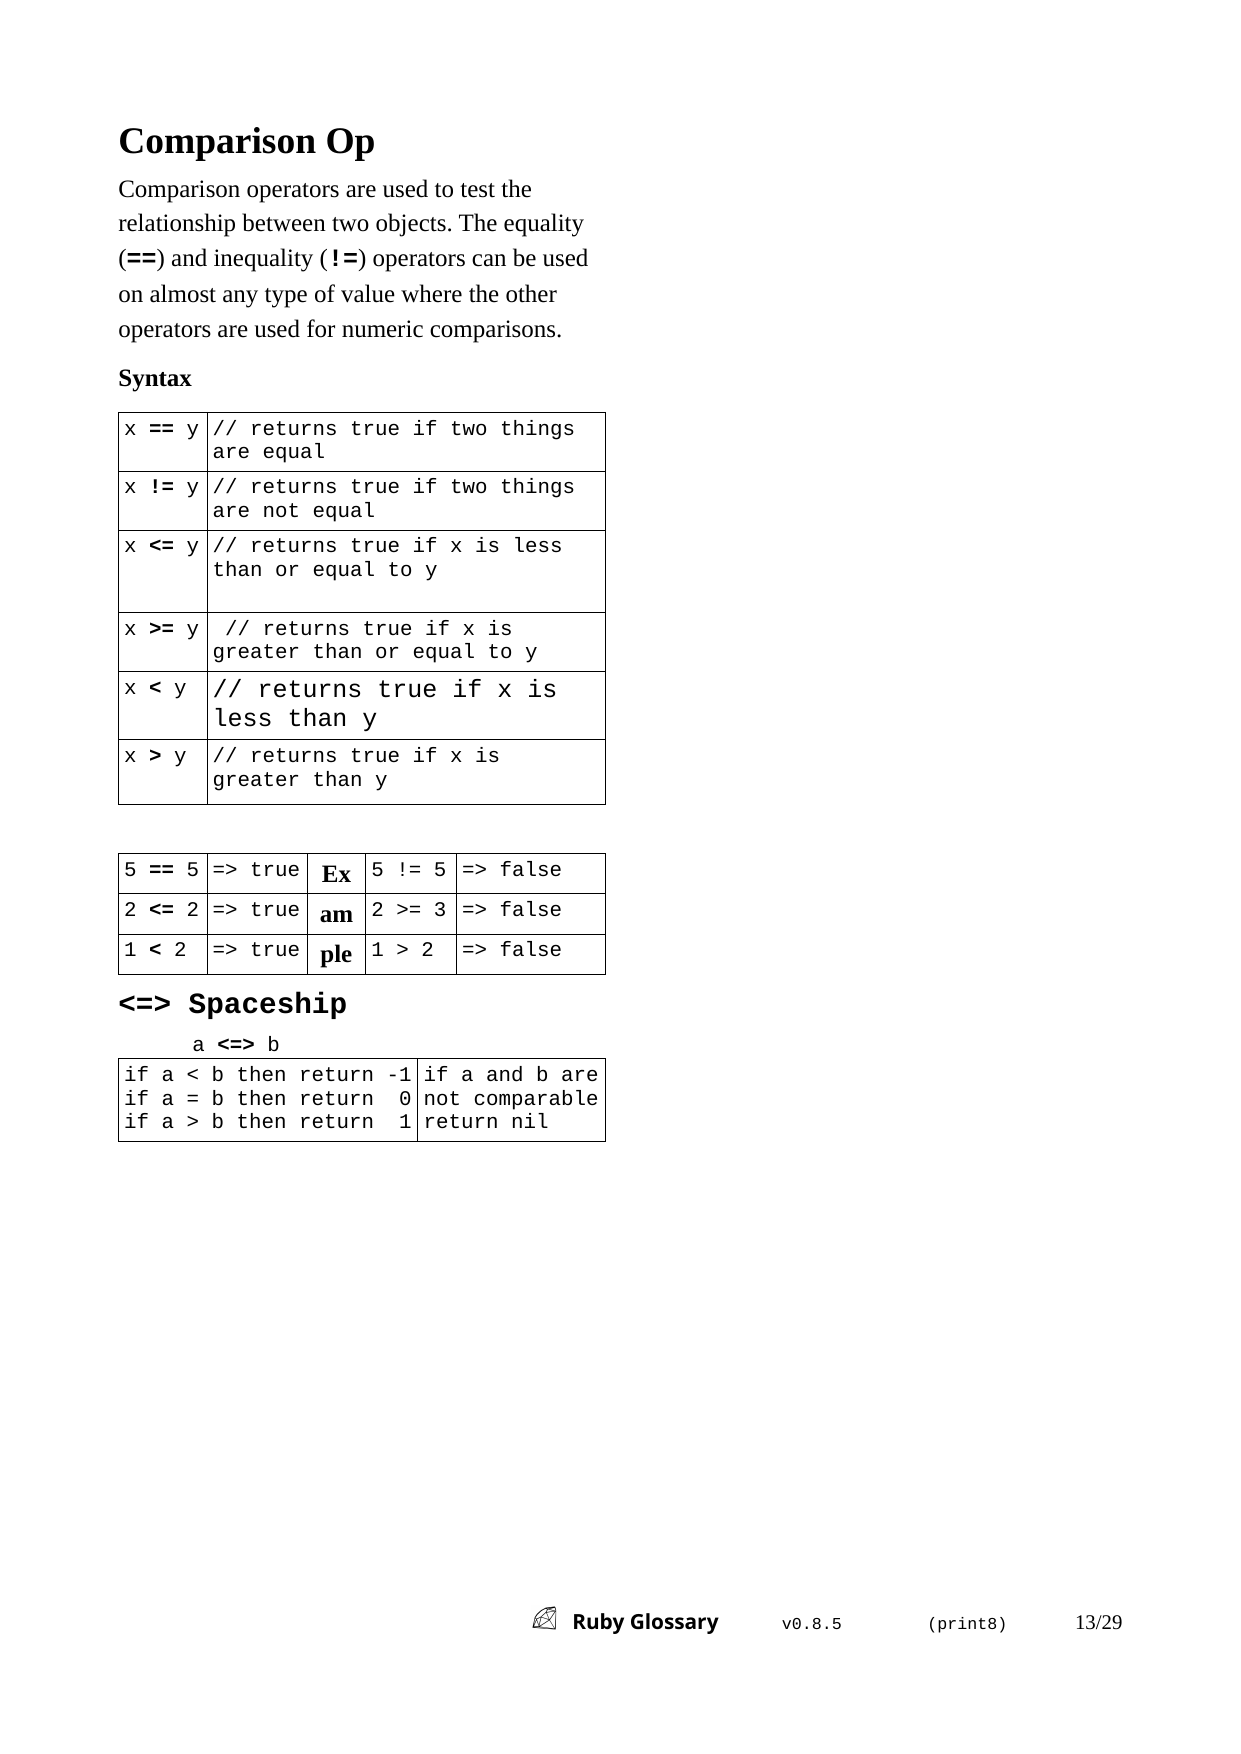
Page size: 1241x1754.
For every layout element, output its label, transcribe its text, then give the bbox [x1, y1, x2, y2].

picture [530, 1605, 557, 1630]
table_cell x >= y [119, 613, 207, 671]
table_header 5 == 5 [119, 854, 207, 893]
table_cell 2 <= 2 [119, 894, 207, 934]
subtitle Comparison Op [118, 118, 605, 161]
table_cell 1 < 2 [119, 935, 207, 974]
table_cell // returns true if two things are not equal [208, 472, 605, 529]
table_header x == y [119, 413, 207, 471]
text Syntax [118, 363, 605, 392]
table_cell 2 >= 3 [366, 894, 456, 934]
table_cell x > y [119, 740, 207, 804]
text a <=> b [118, 1034, 605, 1058]
table_cell // returns true if x is less than y [208, 672, 605, 739]
table_header if a and b are not comparable return nil [418, 1059, 605, 1141]
table_cell => false [457, 894, 605, 934]
table_cell // returns true if x is greater than y [208, 740, 605, 804]
text Comparison operators are used to test the relationship between two objects. The equality (==) and inequality (!=) operators can be used on almost any type of value where the other operators are used for numeric comparisons. [118, 174, 605, 342]
table_cell => true [208, 935, 307, 974]
table_cell x < y [119, 672, 207, 739]
table_cell x != y [119, 472, 207, 529]
table_cell // returns true if x is greater than or equal to y [208, 613, 605, 671]
table_cell // returns true if x is less than or equal to y [208, 531, 605, 612]
table_header if a < b then return -1 if a = b then return 0 if a > b then return 1 [119, 1059, 417, 1141]
table_header 5 != 5 [366, 854, 456, 893]
subtitle <=> Spaceship [118, 989, 605, 1022]
table_cell x <= y [119, 531, 207, 612]
table_header => false [457, 854, 605, 893]
table_cell 1 > 2 [366, 935, 456, 974]
table_header // returns true if two things are equal [208, 413, 605, 471]
table_header => true [208, 854, 307, 893]
table_cell ple [308, 935, 365, 974]
table_cell => false [457, 935, 605, 974]
table_cell am [308, 894, 365, 934]
table_header Ex [308, 854, 365, 893]
table_cell => true [208, 894, 307, 934]
